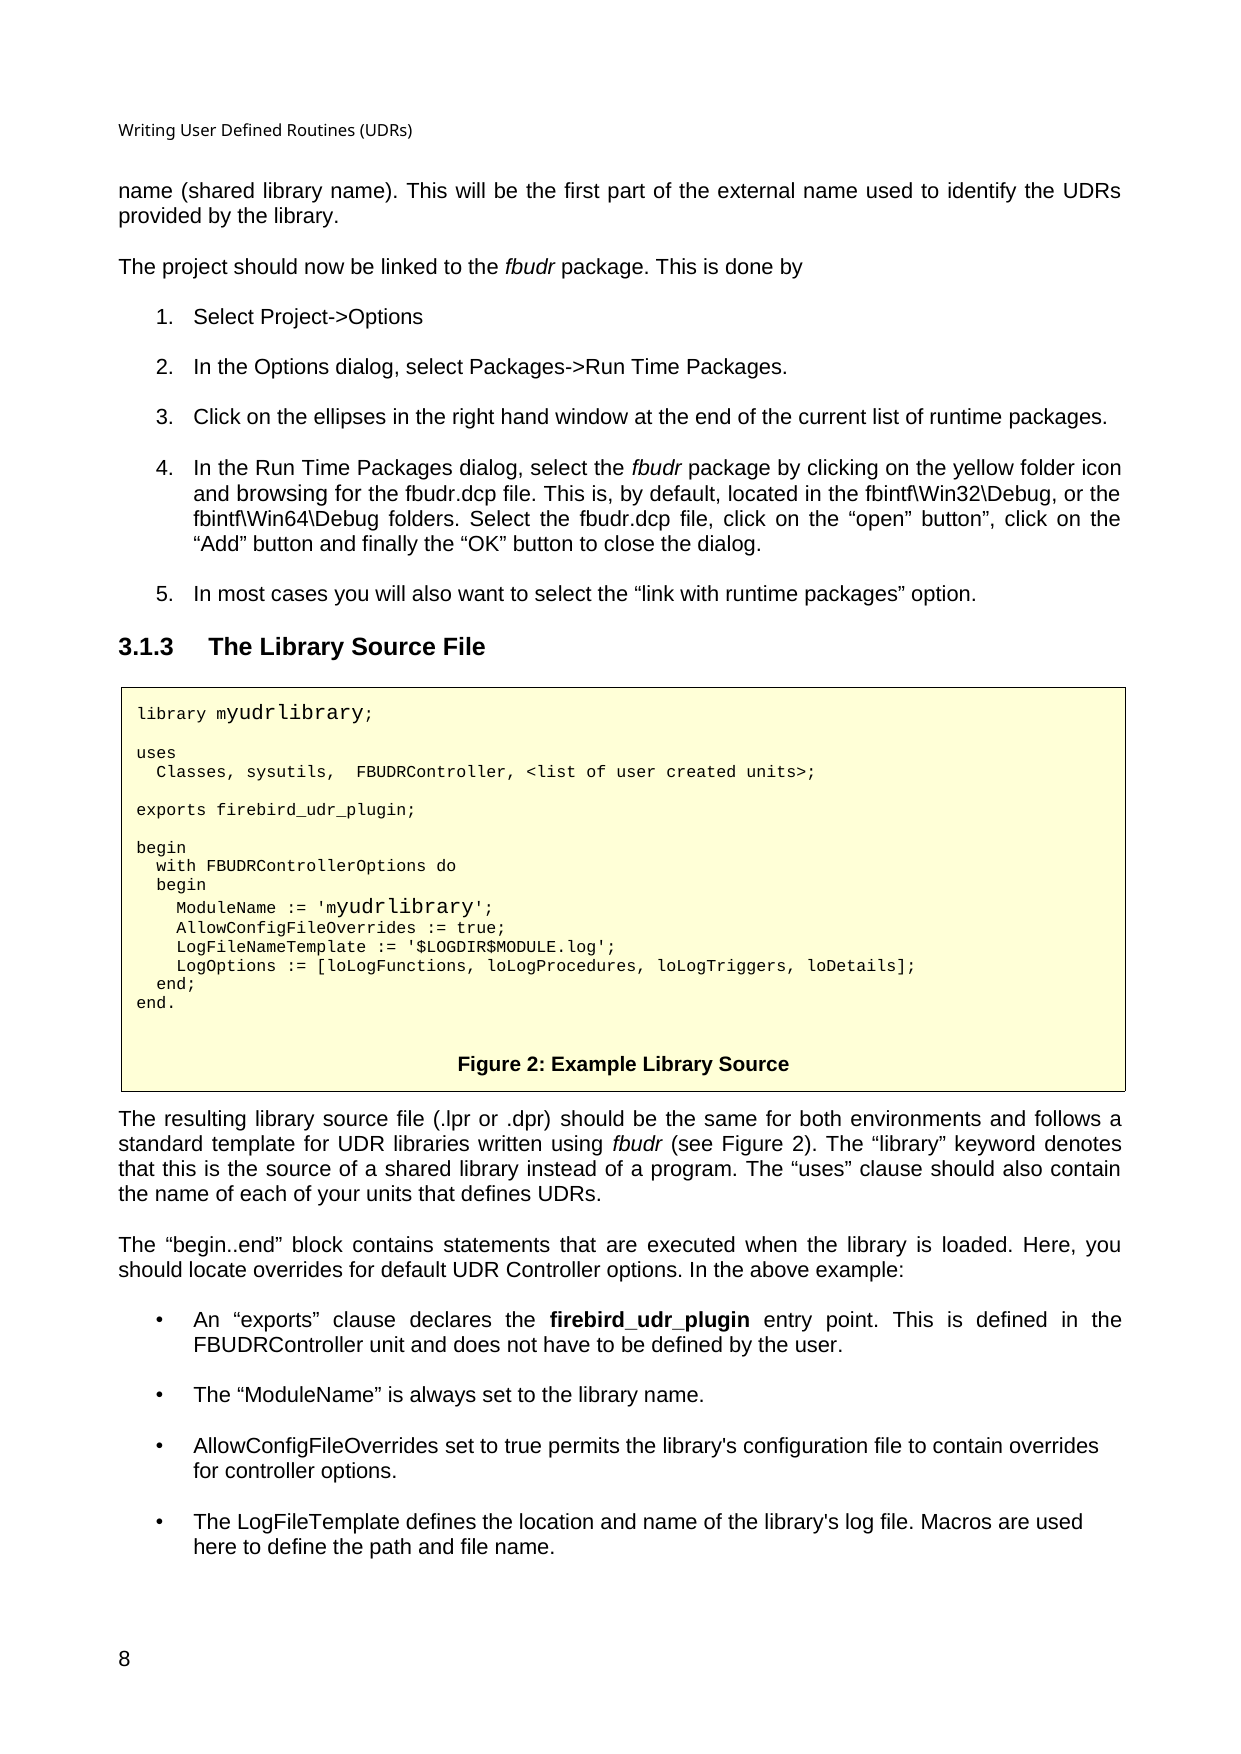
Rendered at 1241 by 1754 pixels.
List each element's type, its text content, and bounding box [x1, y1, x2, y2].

text name (shared library name). This will be the first part of the external name used to identify the UDRs provided by the library. [118, 178, 1122, 228]
subtitle The Library Source File [118, 632, 1122, 660]
text uses [136, 745, 1110, 764]
text LogFileNameTemplate := '$LOGDIR$MODULE.log'; [136, 938, 1110, 957]
text begin [136, 839, 1110, 858]
text end. [136, 995, 1110, 1014]
text library myudrlibrary; [136, 702, 1110, 726]
list In most cases you will also want to select the “link with runtime packages” option. [156, 581, 1122, 607]
list The LogFileTemplate defines the location and name of the library's log file. Macros are used here to define the path and file name. [156, 1508, 1122, 1559]
text LogOptions := [loLogFunctions, loLogProcedures, loLogTriggers, loDetails]; [136, 957, 1110, 976]
text exports firebird_udr_plugin; [136, 801, 1110, 820]
text The “begin..end” block contains statements that are executed when the library is loaded. Here, you should locate overrides for default UDR Controller options. In the above example: [118, 1232, 1122, 1282]
list Click on the ellipses in the right hand window at the end of the current list of runtime packages. [156, 404, 1122, 429]
text begin [136, 877, 1110, 896]
list AllowConfigFileOverrides set to true permits the library's configuration file to contain overrides for controller options. [156, 1433, 1122, 1483]
text Figure 2: Example Library Source [136, 1052, 1110, 1076]
text with FBUDRControllerOptions do [136, 858, 1110, 877]
text The resulting library source file (.lpr or .dpr) should be the same for both environments and follows a standard template for UDR libraries written using fbudr (see Figure 2). The “library” keyword denotes that this is the source of a shared library instead of a program. The “uses” clause should also contain the name of each of your units that defines UDRs. [118, 686, 1122, 1207]
text end; [136, 976, 1110, 995]
list In the Options dialog, select Packages->Run Time Packages. [156, 354, 1122, 379]
text The project should now be linked to the fbudr package. This is done by [118, 253, 1122, 279]
text Classes, sysutils, FBUDRController, <list of user created units>; [136, 764, 1110, 783]
text AllowConfigFileOverrides := true; [136, 919, 1110, 938]
text ModuleName := 'myudrlibrary'; [136, 896, 1110, 919]
list The “ModuleName” is always set to the library name. [156, 1382, 1122, 1408]
list Select Project->Options [156, 304, 1122, 329]
list An “exports” clause declares the firebird_udr_plugin entry point. This is defined in the FBUDRController unit and does not have to be defined by the user. [156, 1307, 1122, 1357]
list In the Run Time Packages dialog, select the fbudr package by clicking on the yellow folder icon and browsing for the fbudr.dcp file. This is, by default, located in the fbintf\Win32\Debug, or the fbintf\Win64\Debug folders. Select the fbudr.dcp file, click on the “open” button”, click on the “Add” button and finally the “OK” button to close the dialog. [156, 454, 1122, 556]
